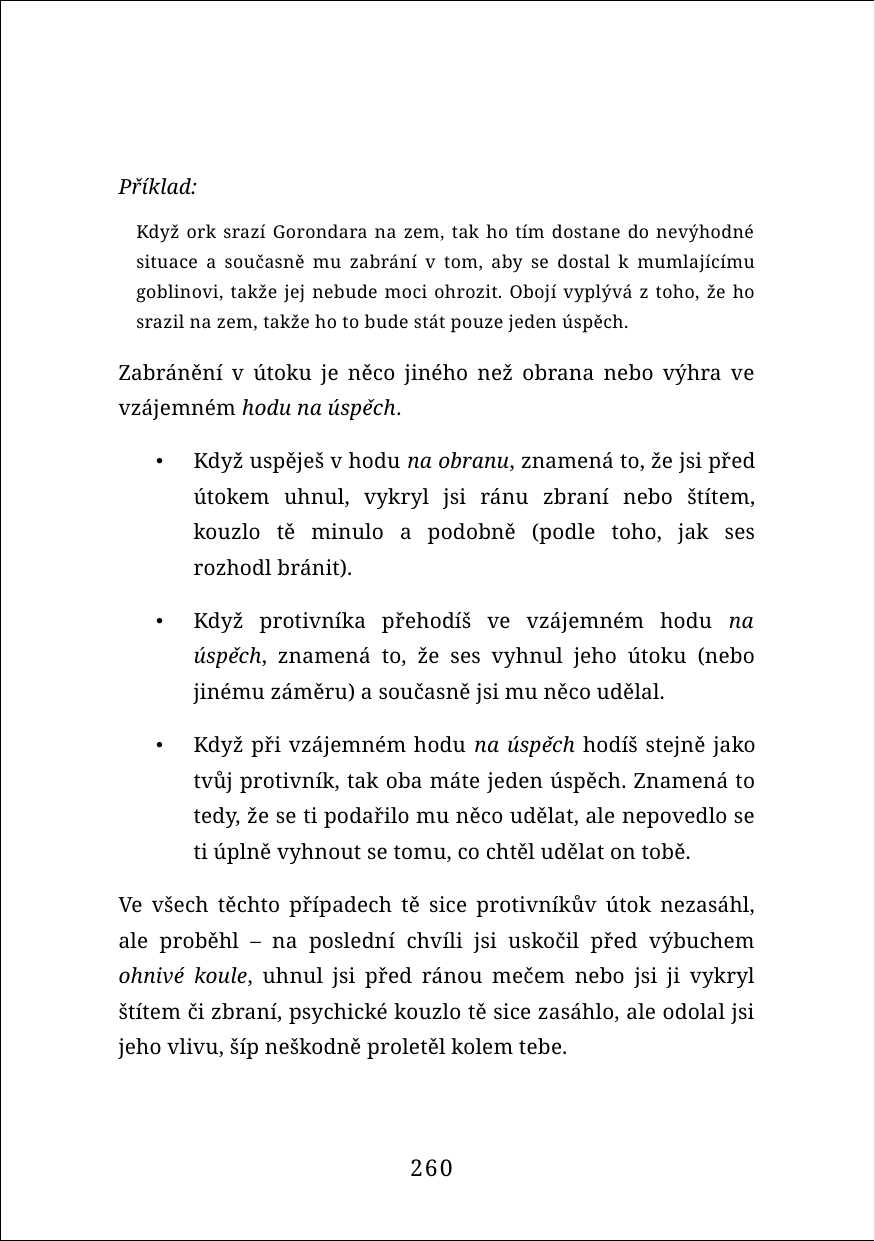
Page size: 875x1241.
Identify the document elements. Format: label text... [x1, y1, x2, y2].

text Ve všech těchto případech tě sice protivníkův útok nezasáhl, ale proběhl – na poslední chvíli jsi uskočil před výbuchem ohnivé koule, uhnul jsi před ránou mečem nebo jsi ji vykryl štítem či zbraní, psychické kouzlo tě sice zasáhlo, ale odolal jsi jeho vlivu, šíp neškodně proletěl kolem tebe. [118, 890, 756, 1061]
list Když protivníka přehodíš ve vzájemném hodu na úspěch, znamená to, že ses vyhnul jeho útoku (nebo jinému záměru) a současně jsi mu něco udělal. [156, 606, 756, 706]
list Když při vzájemném hodu na úspěch hodíš stejně jako tvůj protivník, tak oba máte jeden úspěch. Znamená to tedy, že se ti podařilo mu něco udělat, ale nepovedlo se ti úplně vyhnout se tomu, co chtěl udělat on tobě. [156, 730, 756, 865]
text Příklad: [118, 172, 756, 200]
list Když uspěješ v hodu na obranu, znamená to, že jsi před útokem uhnul, vykryl jsi ránu zbraní nebo štítem, kouzlo tě minulo a podobně (podle toho, jak ses rozhodl bránit). [156, 446, 756, 581]
text Zabránění v útoku je něco jiného než obrana nebo výhra ve vzájemném hodu na úspěch. [118, 358, 756, 422]
text Když ork srazí Gorondara na zem, tak ho tím dostane do nevýhodné situace a současně mu zabrání v tom, aby se dostal k mumlajícímu goblinovi, takže jej nebude moci ohrozit. Obojí vyplývá z toho, že ho srazil na zem, takže ho to bude stát pouze jeden úspěch. [136, 219, 756, 334]
